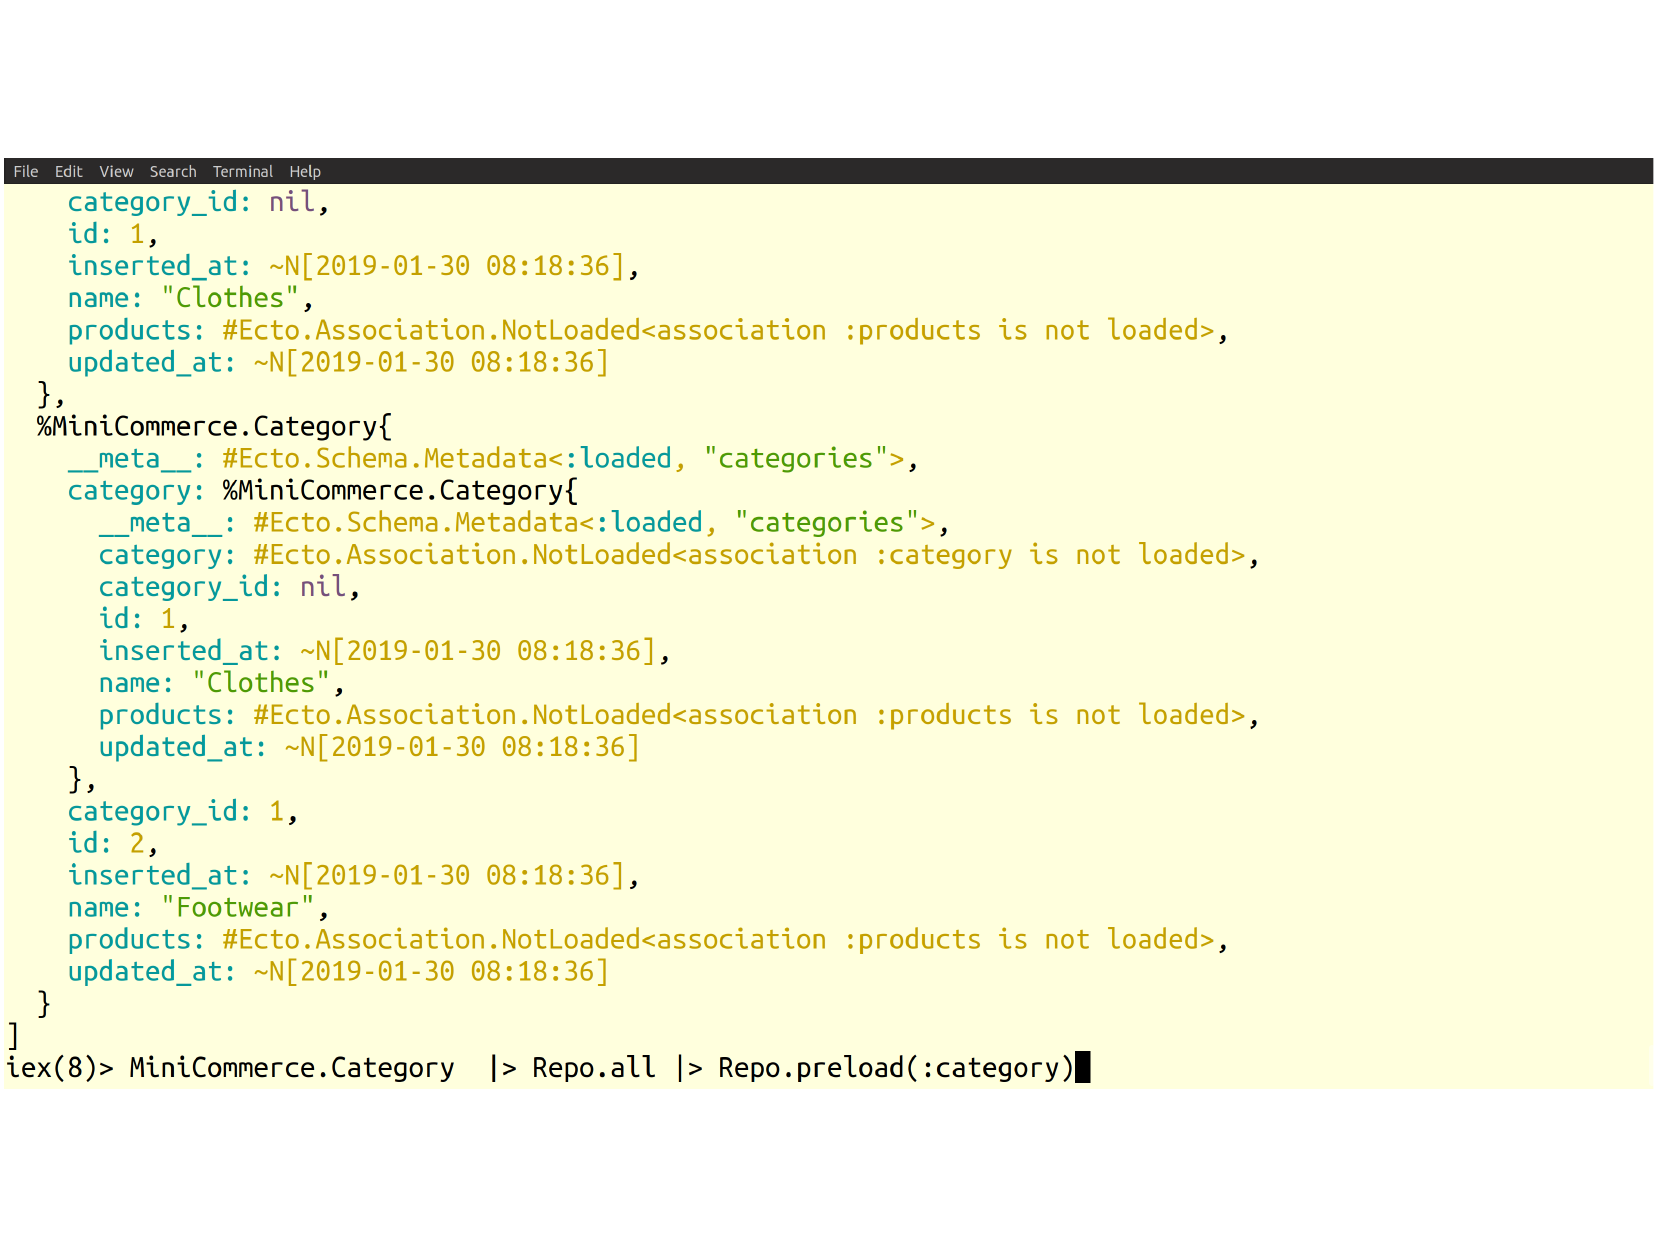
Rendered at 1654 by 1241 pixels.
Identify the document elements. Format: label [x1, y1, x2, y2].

picture [4, 158, 1654, 1089]
